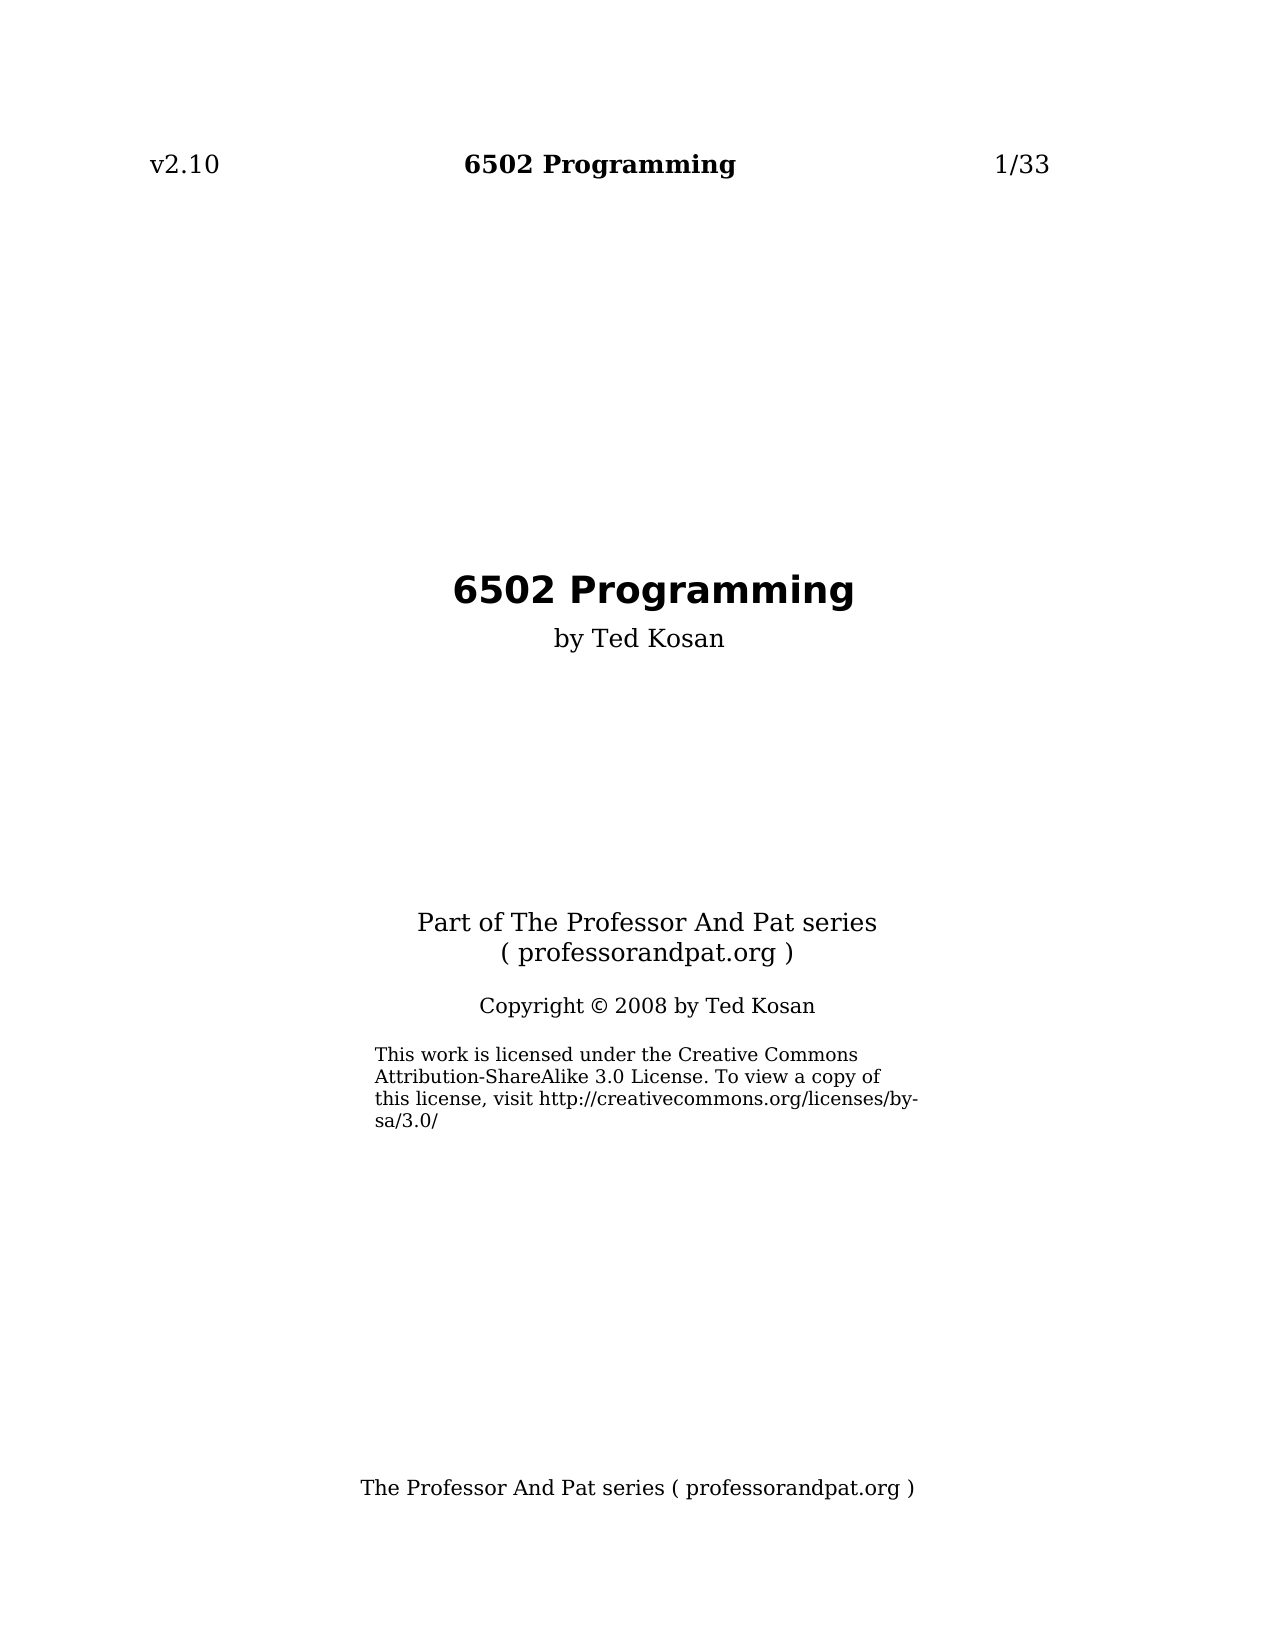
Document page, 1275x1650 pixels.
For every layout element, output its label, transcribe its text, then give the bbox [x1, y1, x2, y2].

text This work is licensed under the Creative Commons Attribution-ShareAlike 3.0 License. To view a copy of this license, visit http://creativecommons.org/licenses/by-sa/3.0/ [374, 1044, 920, 1132]
subtitle 6502 Programming [422, 568, 856, 612]
text by Ted Kosan [422, 624, 856, 654]
text Copyright © 2008 by Ted Kosan [374, 991, 920, 1019]
text Part of The Professor And Pat series ( professorandpat.org ) [374, 908, 920, 967]
